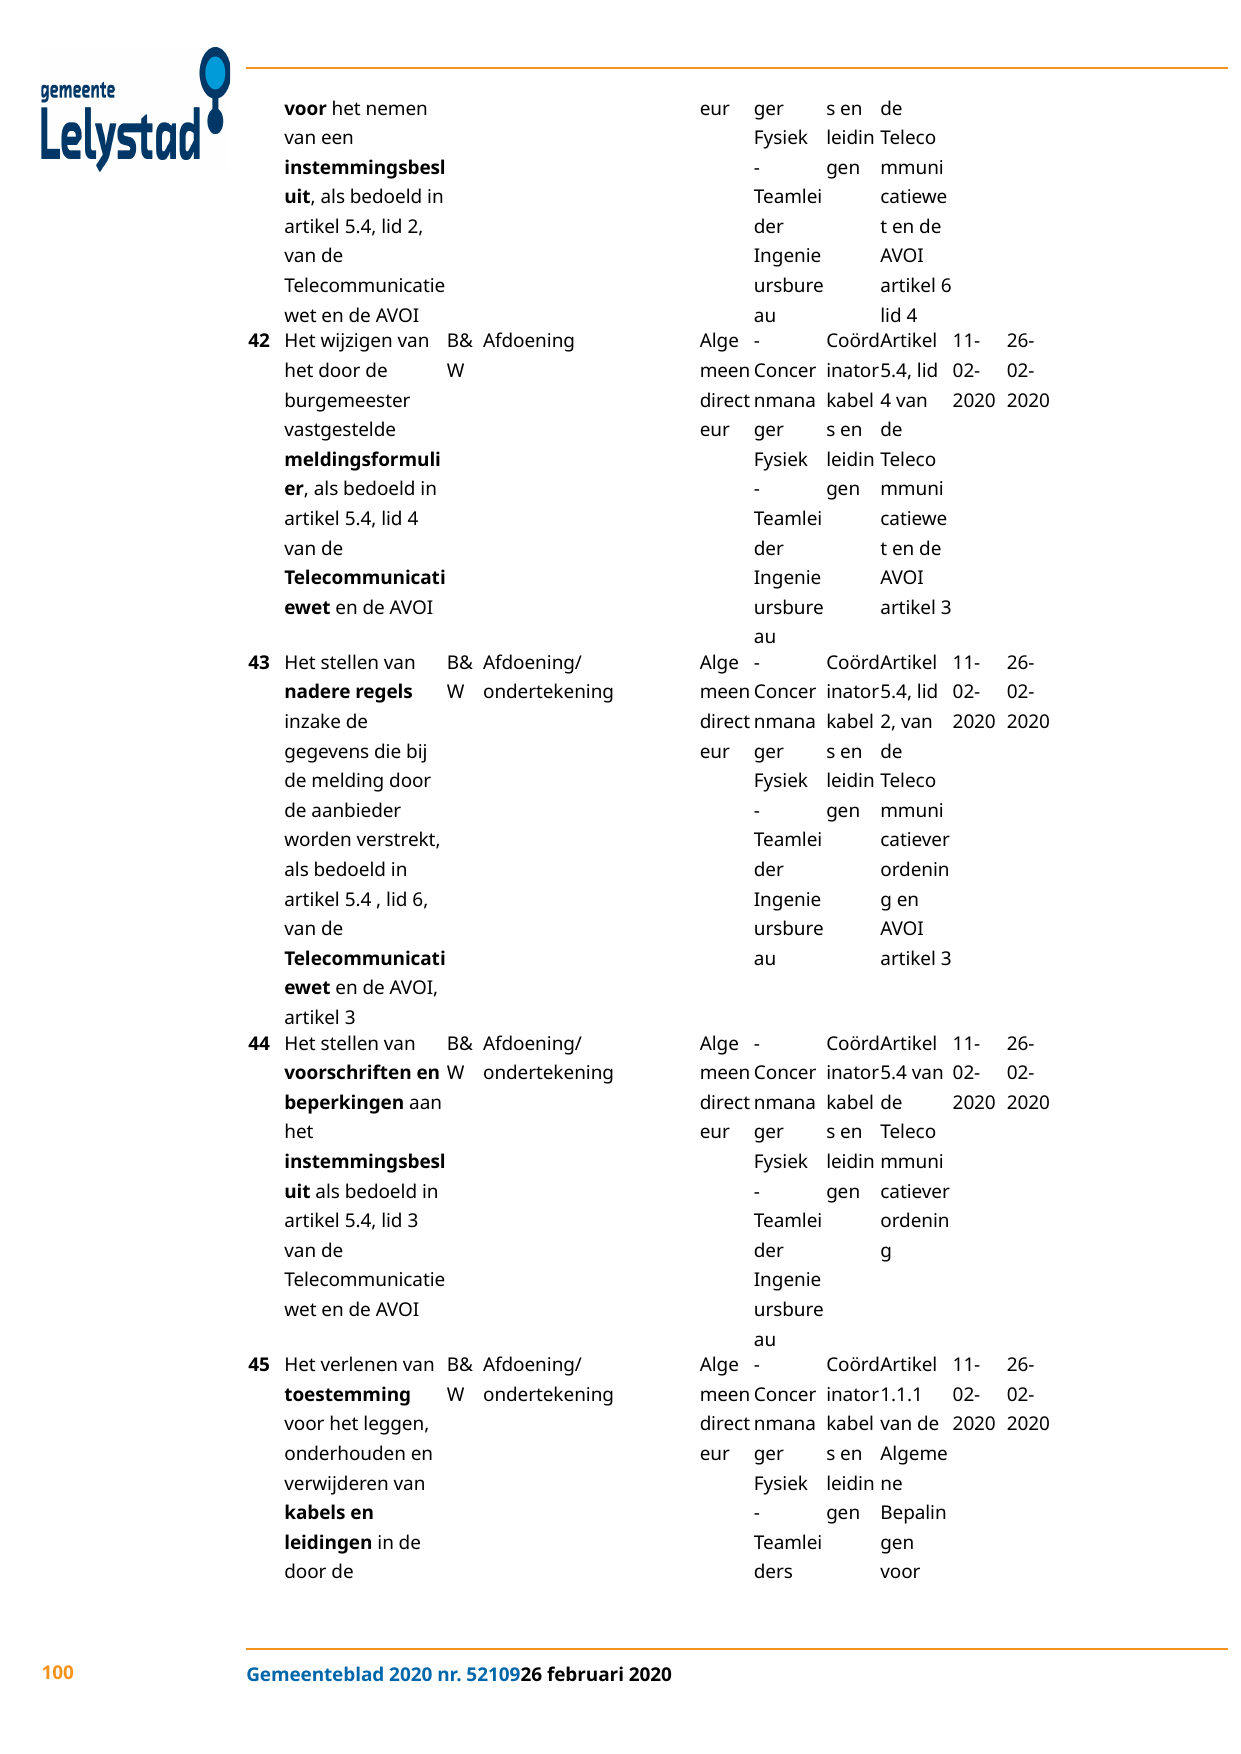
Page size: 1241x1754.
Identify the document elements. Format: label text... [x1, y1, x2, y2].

table_cell Artikel 5.4, lid 4 van de Telecommunicatiewet en de AVOI artikel 3 [880, 328, 952, 649]
table_cell Afdoening [483, 328, 699, 649]
table_cell de Telecommunicatiewet en de AVOI artikel 6 lid 4 [880, 95, 952, 328]
table_cell Algemeen directeur [700, 328, 754, 649]
table_cell Artikel 5.4 van de Telecommunicatieverordening [880, 1030, 952, 1351]
table_cell Het stellen van voorschriften en beperkingen aan het instemmingsbesluit als bedoeld in artikel 5.4, lid 3 van de Telecommunicatiewet en de AVOI [284, 1030, 447, 1351]
table_cell 11-02-2020 [953, 328, 1007, 649]
table_cell [248, 95, 284, 328]
table_cell Algemeen directeur [700, 649, 754, 1030]
table_cell [1007, 95, 1061, 328]
table_cell eur [700, 95, 754, 328]
table_cell [447, 95, 483, 328]
table_cell voor het nemen van een instemmingsbesluit, als bedoeld in artikel 5.4, lid 2, van de Telecommunicatiewet en de AVOI [284, 95, 447, 328]
table_cell 26-02-2020 [1007, 649, 1061, 1030]
table_cell Het stellen van nadere regels inzake de gegevens die bij de melding door de aanbieder worden verstrekt, als bedoeld in artikel 5.4 , lid 6, van de Telecommunicatiewet en de AVOI, artikel 3 [284, 649, 447, 1030]
table_cell [1061, 95, 1079, 328]
table_cell 26-02-2020 [1007, 1351, 1061, 1584]
table_cell - Concernmanager Fysiek - Teamleiders [754, 1351, 826, 1584]
table_cell Algemeen directeur [700, 1030, 754, 1351]
table_cell - Concernmanager Fysiek - Teamleider Ingenieursbureau [754, 649, 826, 1030]
table_cell [1061, 649, 1079, 1030]
table_cell 11-02-2020 [953, 1351, 1007, 1584]
table_cell B&W [447, 1351, 483, 1584]
table_cell s en leidingen [826, 95, 880, 328]
table_cell 11-02-2020 [953, 1030, 1007, 1351]
table_cell 43 [248, 649, 284, 1030]
table_cell 26-02-2020 [1007, 1030, 1061, 1351]
table_cell [1061, 1351, 1079, 1584]
table_cell ger Fysiek - Teamleider Ingenieursbureau [754, 95, 826, 328]
table_cell 42 [248, 328, 284, 649]
table_cell B&W [447, 328, 483, 649]
table_cell Coördinator kabels en leidingen [826, 328, 880, 649]
table_cell Coördinator kabels en leidingen [826, 649, 880, 1030]
picture [41, 47, 231, 172]
table_cell 11-02-2020 [953, 649, 1007, 1030]
table_cell Algemeen directeur [700, 1351, 754, 1584]
table_cell [1061, 1030, 1079, 1351]
table_cell Coördinator kabels en leidingen [826, 1351, 880, 1584]
table_cell Het wijzigen van het door de burgemeester vastgestelde meldingsformulier, als bedoeld in artikel 5.4, lid 4 van de Telecommunicatiewet en de AVOI [284, 328, 447, 649]
table_cell [953, 95, 1007, 328]
table_cell - Concernmanager Fysiek - Teamleider Ingenieursbureau [754, 328, 826, 649]
table_cell Afdoening/ondertekening [483, 1030, 699, 1351]
table_cell 45 [248, 1351, 284, 1584]
table_cell [1061, 328, 1079, 649]
table_cell Afdoening/ondertekening [483, 1351, 699, 1584]
table_cell - Concernmanager Fysiek - Teamleider Ingenieursbureau [754, 1030, 826, 1351]
table_cell 44 [248, 1030, 284, 1351]
table_cell Het verlenen van toestemming voor het leggen, onderhouden en verwijderen van kabels en leidingen in de door de [284, 1351, 447, 1584]
table_cell Artikel 1.1.1 van de Algemene Bepalingen voor [880, 1351, 952, 1584]
table_cell Afdoening/ondertekening [483, 649, 699, 1030]
table_cell Artikel 5.4, lid 2, van de Telecommunicatieverordening en AVOI artikel 3 [880, 649, 952, 1030]
table_cell B&W [447, 649, 483, 1030]
table_cell Coördinator kabels en leidingen [826, 1030, 880, 1351]
table_cell 26-02-2020 [1007, 328, 1061, 649]
table_cell [483, 95, 699, 328]
table_cell B&W [447, 1030, 483, 1351]
